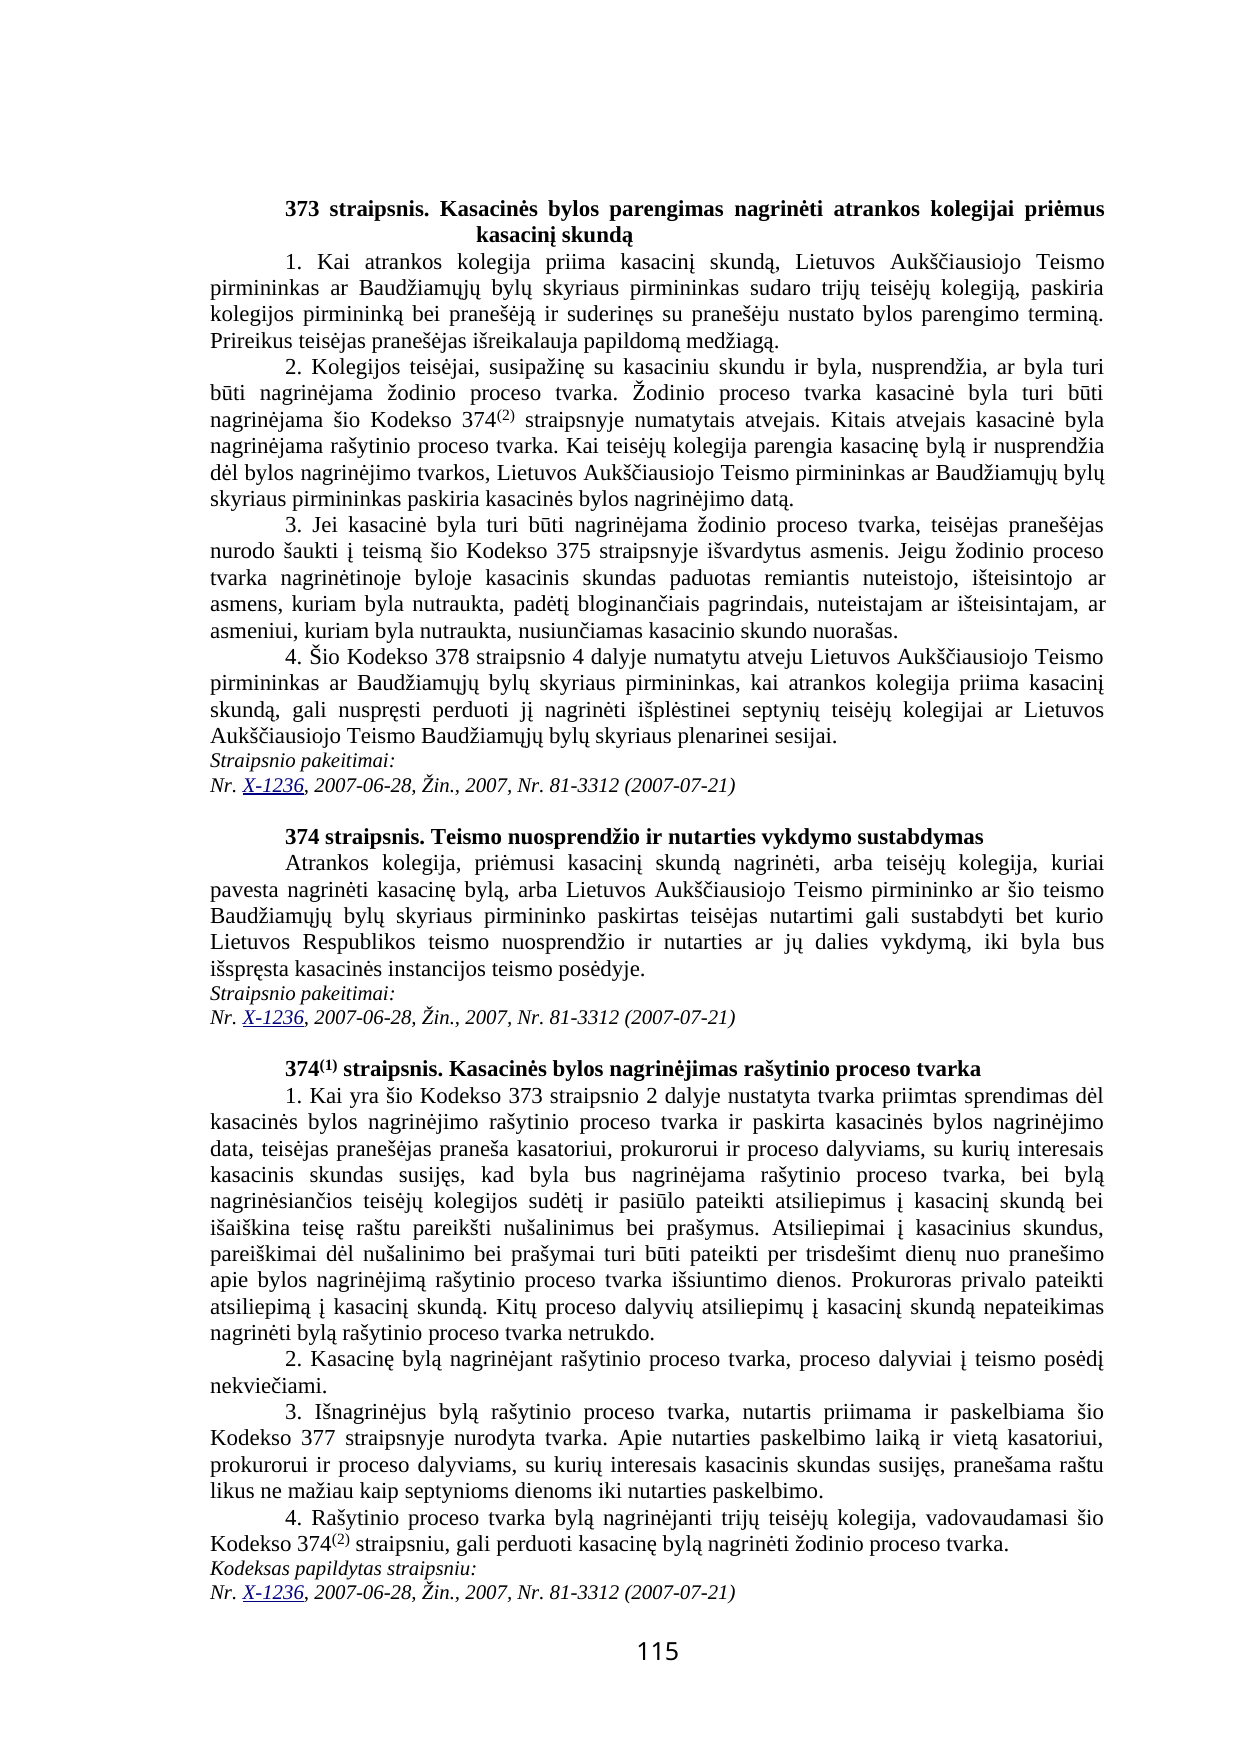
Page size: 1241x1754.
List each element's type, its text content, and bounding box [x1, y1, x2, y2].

text 374(1) straipsnis. Kasacinės bylos nagrinėjimas rašytinio proceso tvarka [210, 1056, 1106, 1082]
text Nr. X-1236, 2007-06-28, Žin., 2007, Nr. 81-3312 (2007-07-21) [210, 1005, 1106, 1029]
text Nr. X-1236, 2007-06-28, Žin., 2007, Nr. 81-3312 (2007-07-21) [210, 1580, 1106, 1604]
text Straipsnio pakeitimai: [210, 748, 1106, 772]
text 3. Jei kasacinė byla turi būti nagrinėjama žodinio proceso tvarka, teisėjas pranešėjas nurodo šaukti į teismą šio Kodekso 375 straipsnyje išvardytus asmenis. Jeigu žodinio proceso tvarka nagrinėtinoje byloje kasacinis skundas paduotas remiantis nuteistojo, išteisintojo ar asmens, kuriam byla nutraukta, padėtį bloginančiais pagrindais, nuteistajam ar išteisintajam, ar asmeniui, kuriam byla nutraukta, nusiunčiamas kasacinio skundo nuorašas. [210, 511, 1106, 643]
text 2. Kasacinę bylą nagrinėjant rašytinio proceso tvarka, proceso dalyviai į teismo posėdį nekviečiami. [210, 1345, 1106, 1398]
text 1. Kai atrankos kolegija priima kasacinį skundą, Lietuvos Aukščiausiojo Teismo pirmininkas ar Baudžiamųjų bylų skyriaus pirmininkas sudaro trijų teisėjų kolegiją, paskiria kolegijos pirmininką bei pranešėją ir suderinęs su pranešėju nustato bylos parengimo terminą. Prireikus teisėjas pranešėjas išreikalauja papildomą medžiagą. [210, 248, 1106, 353]
text Nr. X-1236, 2007-06-28, Žin., 2007, Nr. 81-3312 (2007-07-21) [210, 772, 1106, 797]
text 4. Šio Kodekso 378 straipsnio 4 dalyje numatytu atveju Lietuvos Aukščiausiojo Teismo pirmininkas ar Baudžiamųjų bylų skyriaus pirmininkas, kai atrankos kolegija priima kasacinį skundą, gali nuspręsti perduoti jį nagrinėti išplėstinei septynių teisėjų kolegijai ar Lietuvos Aukščiausiojo Teismo Baudžiamųjų bylų skyriaus plenarinei sesijai. [210, 643, 1106, 748]
text Straipsnio pakeitimai: [210, 981, 1106, 1005]
text 374 straipsnis. Teismo nuosprendžio ir nutarties vykdymo sustabdymas [210, 823, 1106, 849]
text 373 straipsnis. Kasacinės bylos parengimas nagrinėti atrankos kolegijai priėmus kasacinį skundą [285, 195, 1106, 248]
text 4. Rašytinio proceso tvarka bylą nagrinėjanti trijų teisėjų kolegija, vadovaudamasi šio Kodekso 374(2) straipsniu, gali perduoti kasacinę bylą nagrinėti žodinio proceso tvarka. [210, 1503, 1106, 1556]
text 3. Išnagrinėjus bylą rašytinio proceso tvarka, nutartis priimama ir paskelbiama šio Kodekso 377 straipsnyje nurodyta tvarka. Apie nutarties paskelbimo laiką ir vietą kasatoriui, prokurorui ir proceso dalyviams, su kurių interesais kasacinis skundas susijęs, pranešama raštu likus ne mažiau kaip septynioms dienoms iki nutarties paskelbimo. [210, 1398, 1106, 1503]
text Atrankos kolegija, priėmusi kasacinį skundą nagrinėti, arba teisėjų kolegija, kuriai pavesta nagrinėti kasacinę bylą, arba Lietuvos Aukščiausiojo Teismo pirmininko ar šio teismo Baudžiamųjų bylų skyriaus pirmininko paskirtas teisėjas nutartimi gali sustabdyti bet kurio Lietuvos Respublikos teismo nuosprendžio ir nutarties ar jų dalies vykdymą, iki byla bus išspręsta kasacinės instancijos teismo posėdyje. [210, 849, 1106, 981]
text Kodeksas papildytas straipsniu: [210, 1556, 1106, 1580]
text 1. Kai yra šio Kodekso 373 straipsnio 2 dalyje nustatyta tvarka priimtas sprendimas dėl kasacinės bylos nagrinėjimo rašytinio proceso tvarka ir paskirta kasacinės bylos nagrinėjimo data, teisėjas pranešėjas praneša kasatoriui, prokurorui ir proceso dalyviams, su kurių interesais kasacinis skundas susijęs, kad byla bus nagrinėjama rašytinio proceso tvarka, bei bylą nagrinėsiančios teisėjų kolegijos sudėtį ir pasiūlo pateikti atsiliepimus į kasacinį skundą bei išaiškina teisę raštu pareikšti nušalinimus bei prašymus. Atsiliepimai į kasacinius skundus, pareiškimai dėl nušalinimo bei prašymai turi būti pateikti per trisdešimt dienų nuo pranešimo apie bylos nagrinėjimą rašytinio proceso tvarka išsiuntimo dienos. Prokuroras privalo pateikti atsiliepimą į kasacinį skundą. Kitų proceso dalyvių atsiliepimų į kasacinį skundą nepateikimas nagrinėti bylą rašytinio proceso tvarka netrukdo. [210, 1082, 1106, 1345]
text 2. Kolegijos teisėjai, susipažinę su kasaciniu skundu ir byla, nusprendžia, ar byla turi būti nagrinėjama žodinio proceso tvarka. Žodinio proceso tvarka kasacinė byla turi būti nagrinėjama šio Kodekso 374(2) straipsnyje numatytais atvejais. Kitais atvejais kasacinė byla nagrinėjama rašytinio proceso tvarka. Kai teisėjų kolegija parengia kasacinę bylą ir nusprendžia dėl bylos nagrinėjimo tvarkos, Lietuvos Aukščiausiojo Teismo pirmininkas ar Baudžiamųjų bylų skyriaus pirmininkas paskiria kasacinės bylos nagrinėjimo datą. [210, 353, 1106, 511]
